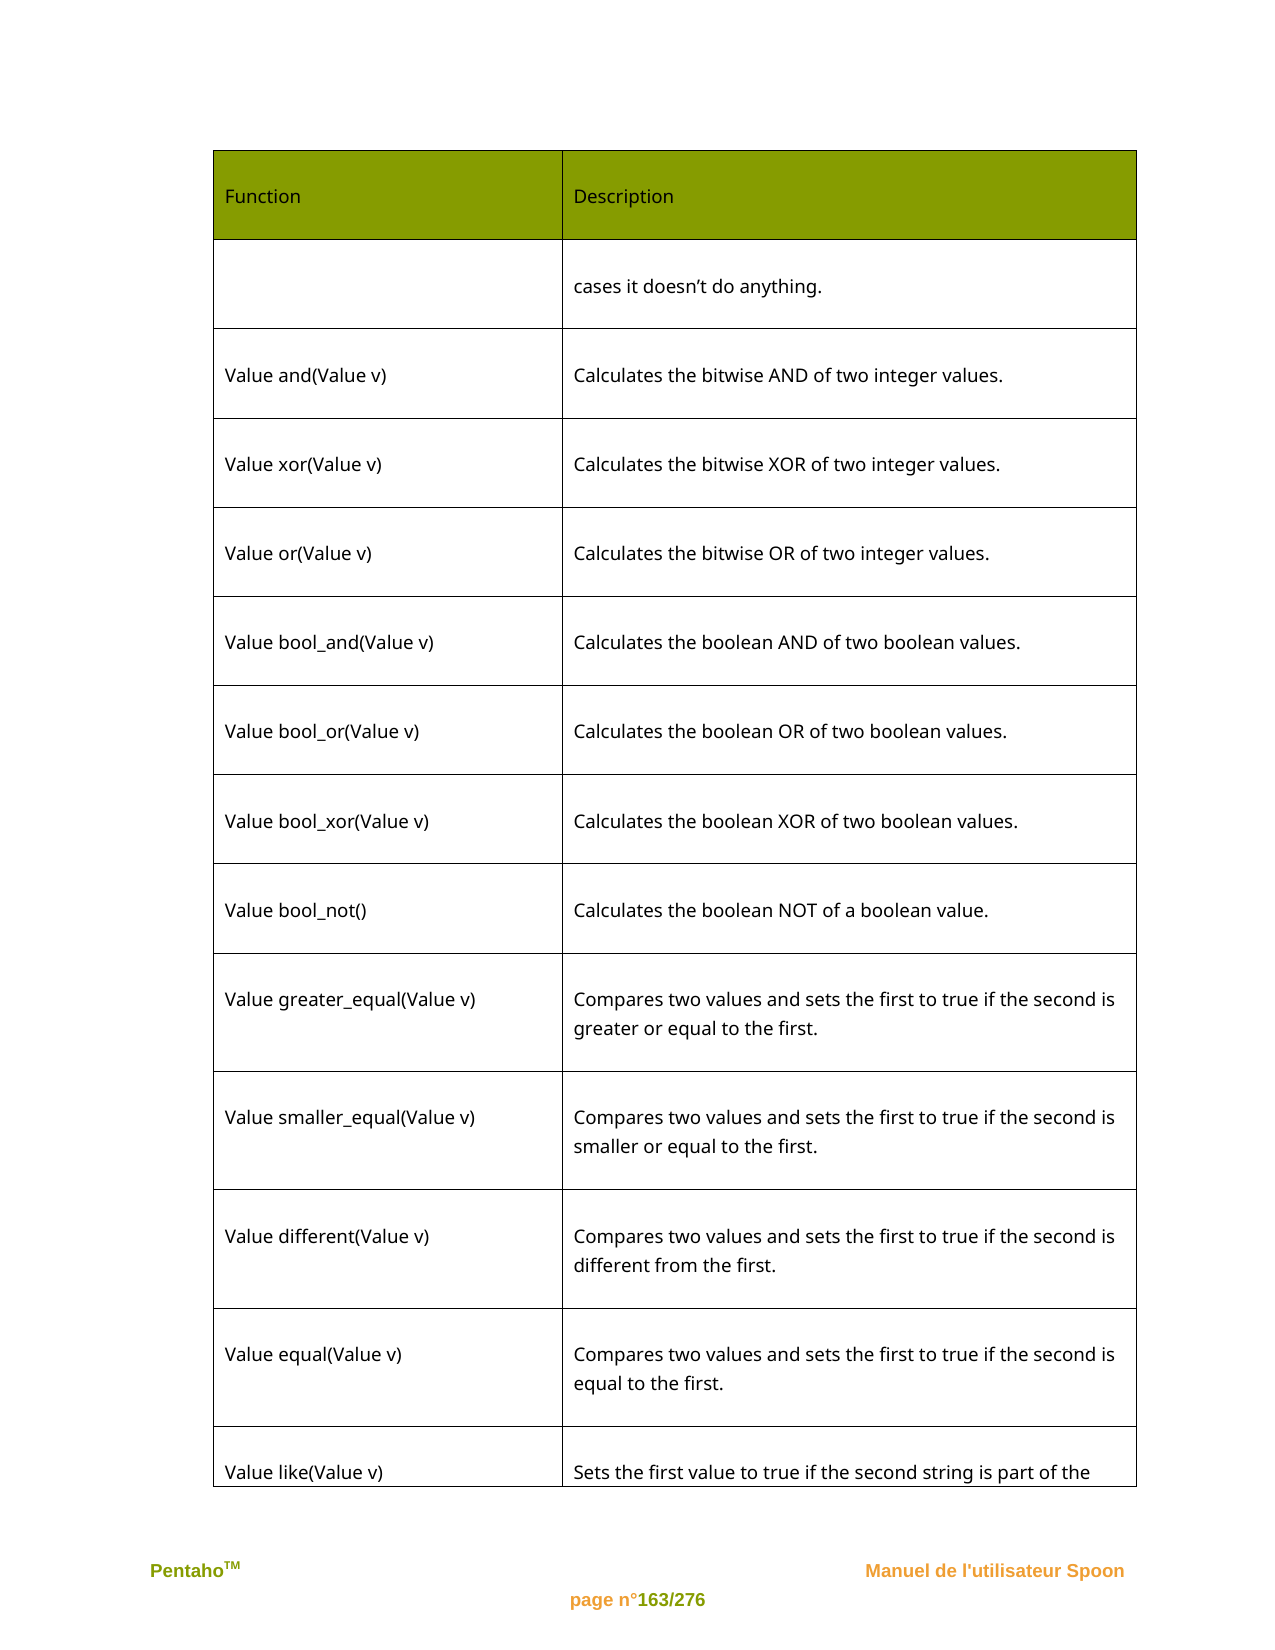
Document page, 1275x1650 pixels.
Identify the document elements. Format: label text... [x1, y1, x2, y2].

table_cell [214, 240, 562, 328]
table_cell Value xor(Value v) [214, 419, 562, 507]
table_cell Value different(Value v) [214, 1190, 562, 1307]
table_cell Value bool_not() [214, 864, 562, 952]
table_cell Value bool_or(Value v) [214, 686, 562, 774]
table_cell Calculates the bitwise XOR of two integer values. [563, 419, 1136, 507]
table_cell Calculates the boolean NOT of a boolean value. [563, 864, 1136, 952]
table_cell Compares two values and sets the first to true if the second is equal to the first. [563, 1309, 1136, 1426]
table_cell Compares two values and sets the first to true if the second is greater or equal to the first. [563, 954, 1136, 1071]
table_header Function [214, 151, 562, 239]
table_cell Value bool_xor(Value v) [214, 775, 562, 863]
table_cell Value equal(Value v) [214, 1309, 562, 1426]
table_cell Calculates the boolean OR of two boolean values. [563, 686, 1136, 774]
table_cell Value smaller_equal(Value v) [214, 1072, 562, 1189]
table_cell Value and(Value v) [214, 329, 562, 417]
table_cell Calculates the bitwise OR of two integer values. [563, 508, 1136, 596]
table_cell cases it doesn’t do anything. [563, 240, 1136, 328]
table_cell Value or(Value v) [214, 508, 562, 596]
table_header Description [563, 151, 1136, 239]
table_cell Calculates the boolean XOR of two boolean values. [563, 775, 1136, 863]
table_cell Compares two values and sets the first to true if the second is smaller or equal to the first. [563, 1072, 1136, 1189]
table_cell Calculates the bitwise AND of two integer values. [563, 329, 1136, 417]
table_cell Compares two values and sets the first to true if the second is different from the first. [563, 1190, 1136, 1307]
table_cell Calculates the boolean AND of two boolean values. [563, 597, 1136, 685]
table_cell Sets the first value to true if the second string is part of the [563, 1427, 1136, 1486]
table_cell Value like(Value v) [214, 1427, 562, 1486]
table_cell Value bool_and(Value v) [214, 597, 562, 685]
table_cell Value greater_equal(Value v) [214, 954, 562, 1071]
